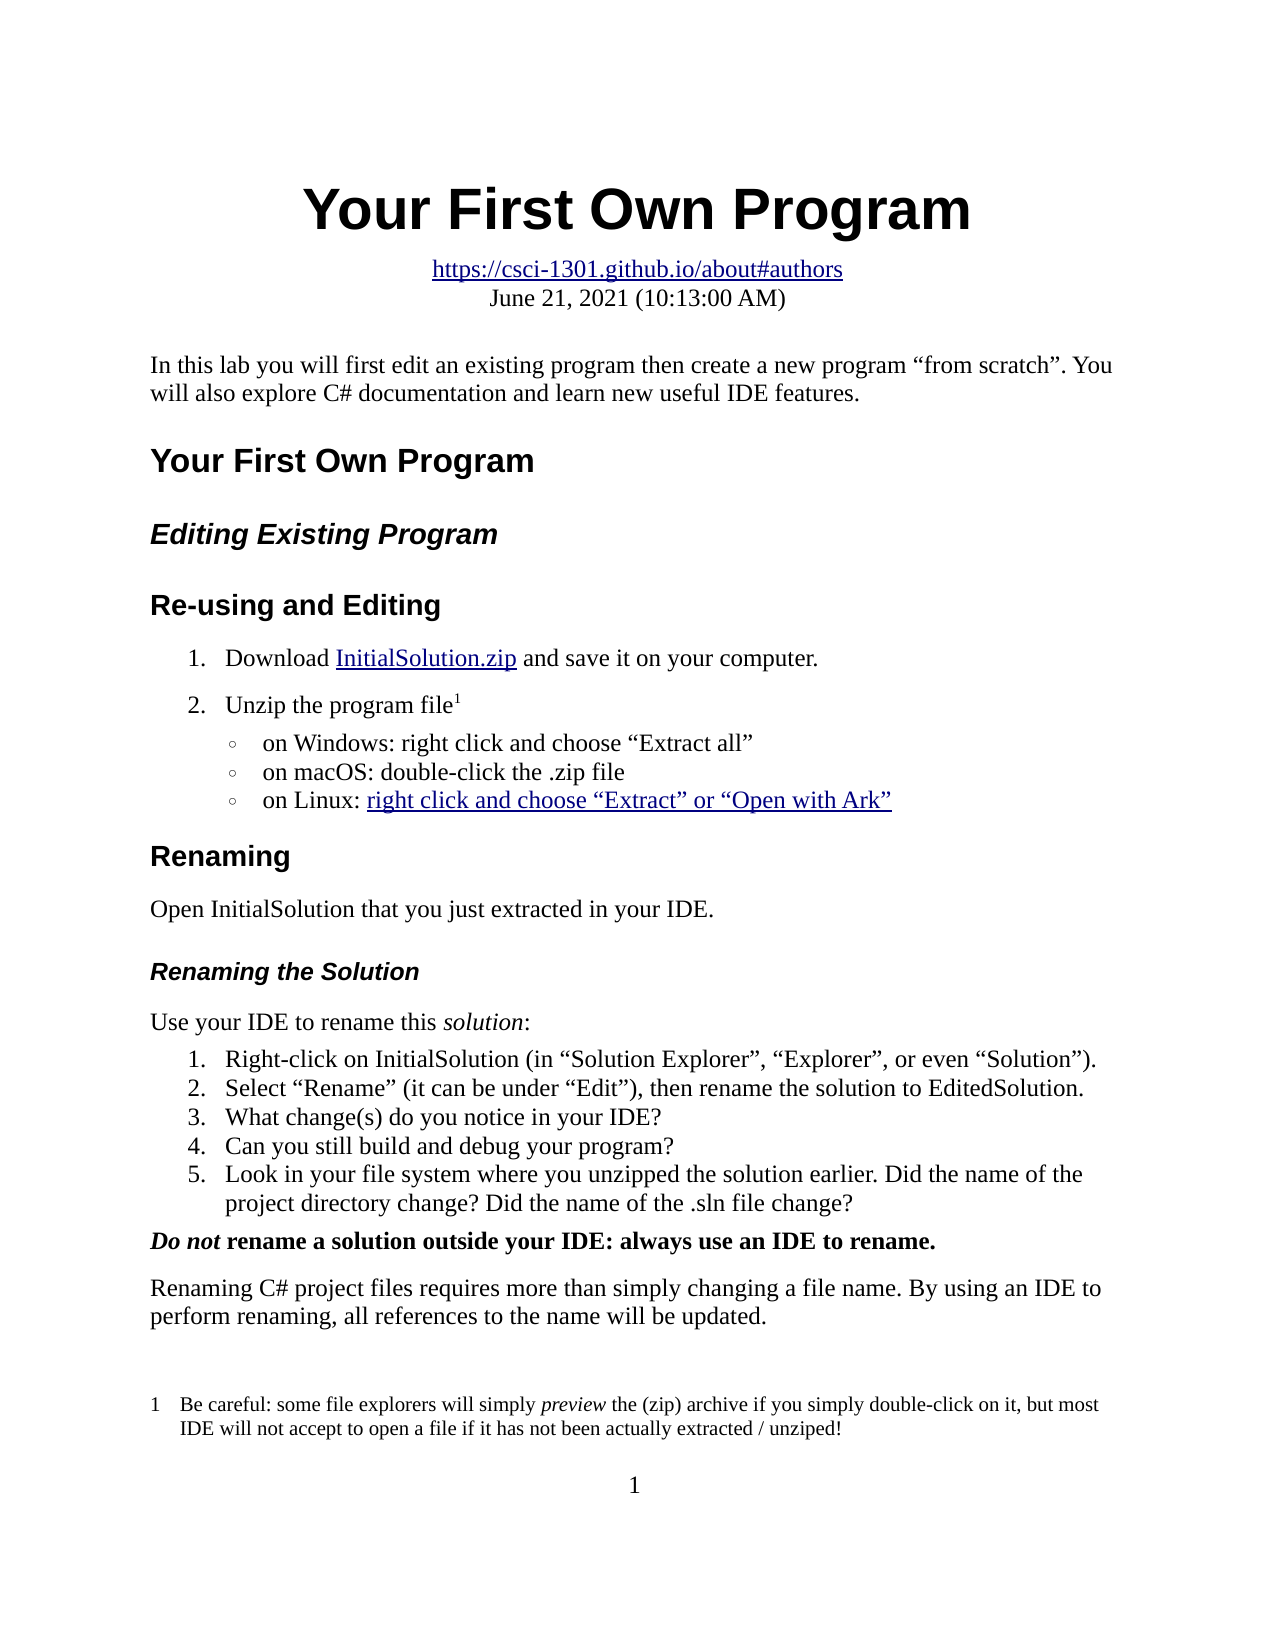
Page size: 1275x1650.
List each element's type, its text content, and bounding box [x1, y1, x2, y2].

list Be careful: some file explorers will simply preview the (zip) archive if you simply double-click on it, but most IDE will not accept to open a file if it has not been actually extracted / unziped! [150, 1392, 1125, 1440]
list on macOS: double-click the .zip file [225, 757, 1125, 785]
list What change(s) do you notice in your IDE? [187, 1102, 1125, 1131]
list Unzip the program file [187, 690, 1125, 719]
text Renaming C# project files requires more than simply changing a file name. By using an IDE to perform renaming, all references to the name will be updated. [150, 1273, 1125, 1330]
text Do not rename a solution outside your IDE: always use an IDE to rename. [150, 1226, 1125, 1255]
subtitle Editing Existing Program [150, 517, 1125, 551]
list Download InitialSolution.zip and save it on your computer. [187, 643, 1125, 672]
text https://csci-1301.github.io/about#authors [150, 254, 1125, 283]
list on Linux: right click and choose “Extract” or “Open with Ark” [225, 785, 1125, 814]
subtitle Re-using and Editing [150, 588, 1125, 622]
title Your First Own Program [150, 175, 1125, 242]
text June 21, 2021 (10:13:00 AM) [150, 283, 1125, 312]
list Can you still build and debug your program? [187, 1131, 1125, 1159]
subtitle Renaming [150, 839, 1125, 873]
list Right-click on InitialSolution (in “Solution Explorer”, “Explorer”, or even “Solution”). [187, 1044, 1125, 1073]
subtitle Renaming the Solution [150, 957, 1125, 985]
list Look in your file system where you unzipped the solution earlier. Did the name of the project directory change? Did the name of the .sln file change? [187, 1159, 1125, 1217]
list on Windows: right click and choose “Extract all” [225, 728, 1125, 757]
text In this lab you will first edit an existing program then create a new program “from scratch”. You will also explore C# documentation and learn new useful IDE features. [150, 350, 1125, 407]
subtitle Your First Own Program [150, 441, 1125, 480]
list Select “Rename” (it can be under “Edit”), then rename the solution to EditedSolution. [187, 1073, 1125, 1102]
text Use your IDE to rename this solution: [150, 1007, 1125, 1036]
text Open InitialSolution that you just extracted in your IDE. [150, 894, 1125, 923]
